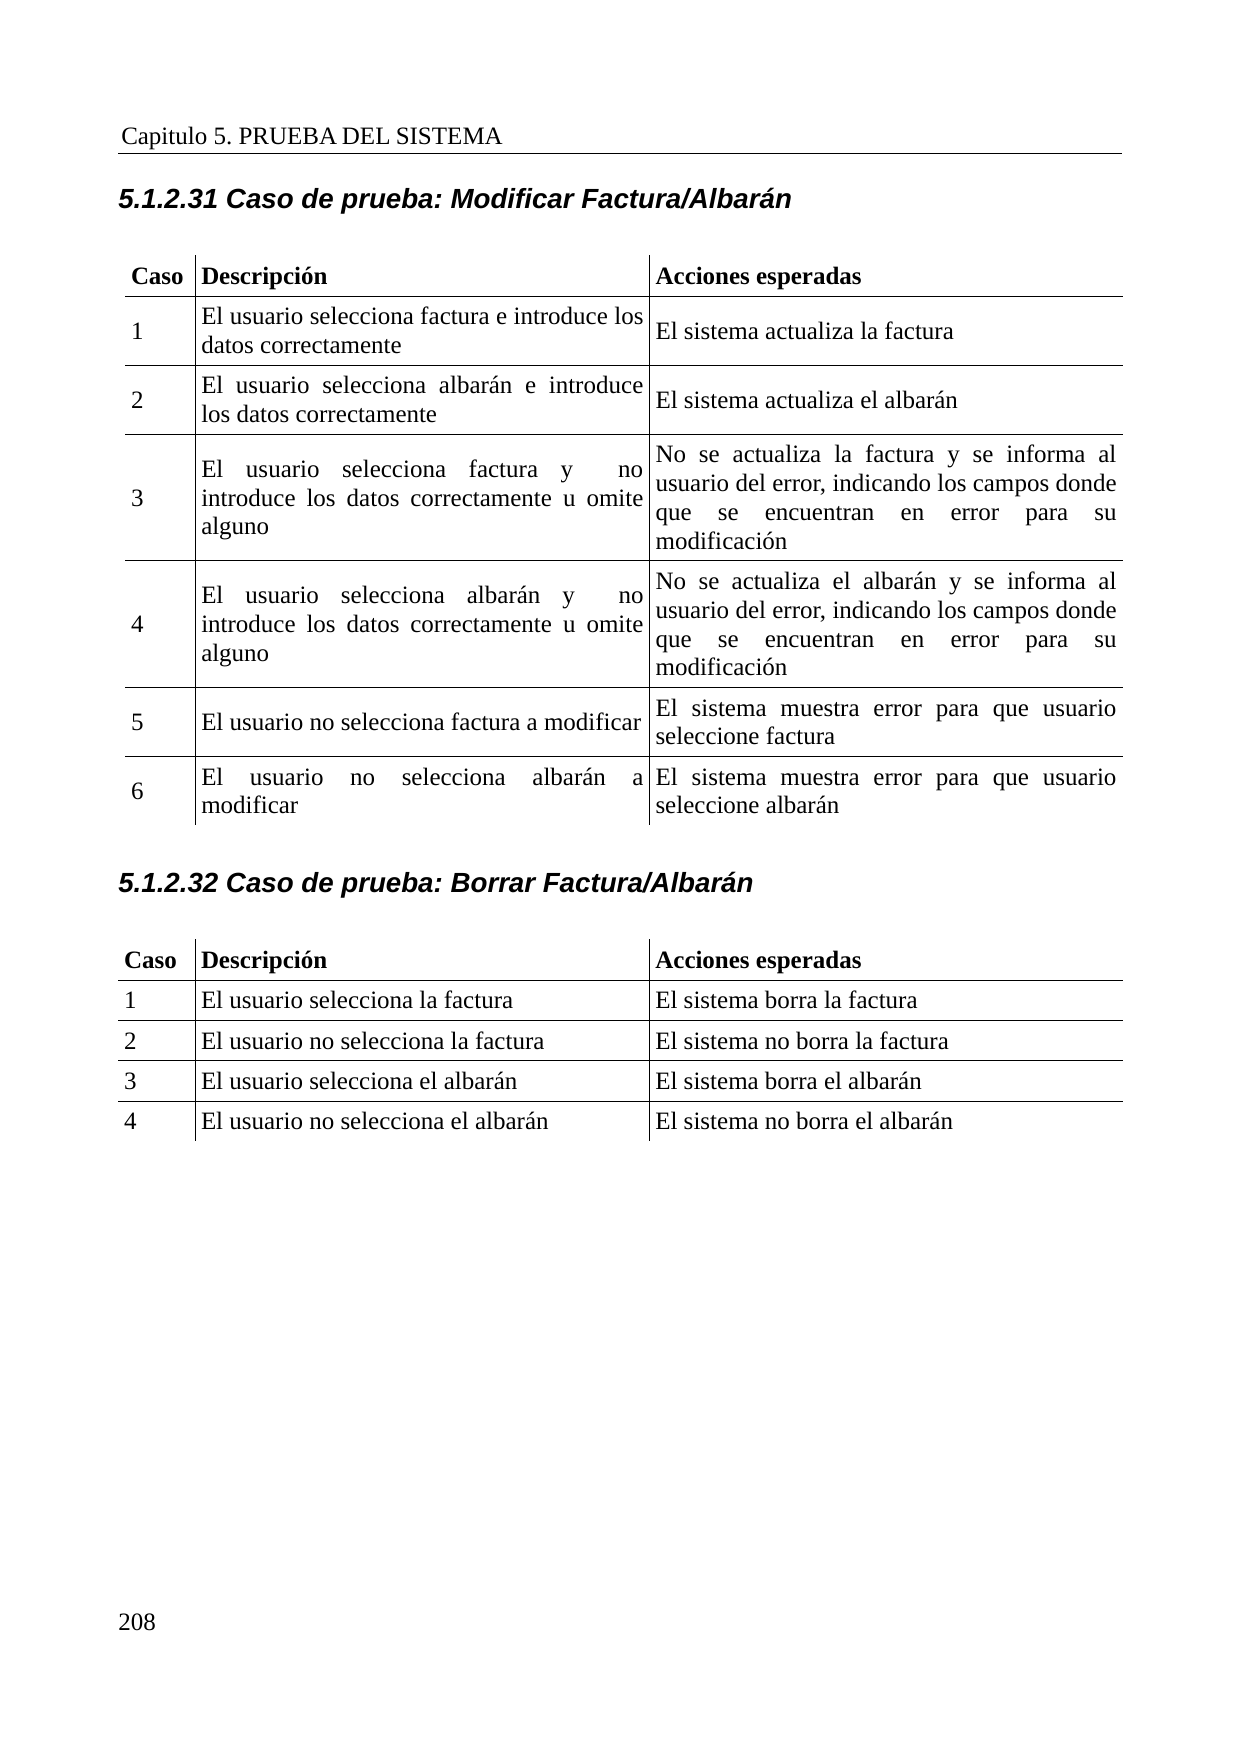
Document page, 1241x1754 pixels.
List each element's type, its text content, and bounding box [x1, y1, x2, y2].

table_cell El sistema muestra error para que usuario seleccione albarán [650, 757, 1123, 825]
table_cell El usuario selecciona albarán e introduce los datos correctamente [196, 366, 649, 434]
table_cell El usuario selecciona albarán y no introduce los datos correctamente u omite alguno [196, 561, 649, 687]
subtitle 5.1.2.32 Caso de prueba: Borrar Factura/Albarán [118, 866, 1122, 898]
table_cell El usuario selecciona factura e introduce los datos correctamente [196, 297, 649, 365]
table_cell El sistema borra la factura [650, 981, 1123, 1020]
table_cell El usuario no selecciona el albarán [196, 1102, 649, 1141]
table_cell 2 [118, 1021, 195, 1060]
table_cell No se actualiza el albarán y se informa al usuario del error, indicando los campos donde que se encuentran en error para su modificación [650, 561, 1123, 687]
table_cell El usuario no selecciona la factura [196, 1021, 649, 1060]
table_cell 4 [118, 1102, 195, 1141]
table_cell 1 [125, 297, 195, 365]
table_header Acciones esperadas [650, 939, 1123, 979]
table_cell El sistema borra el albarán [650, 1061, 1123, 1101]
table_cell 1 [118, 981, 195, 1020]
table_header Caso [125, 255, 195, 296]
table_cell El usuario selecciona el albarán [196, 1061, 649, 1101]
table_cell El usuario no selecciona factura a modificar [196, 688, 649, 756]
subtitle 5.1.2.31 Caso de prueba: Modificar Factura/Albarán [118, 182, 1122, 214]
table_cell 3 [125, 435, 195, 560]
table_cell El usuario selecciona la factura [196, 981, 649, 1020]
table_cell 3 [118, 1061, 195, 1101]
table_cell El sistema no borra la factura [650, 1021, 1123, 1060]
table_cell 6 [125, 757, 195, 825]
table_header Descripción [196, 939, 649, 979]
table_cell El usuario no selecciona albarán a modificar [196, 757, 649, 825]
table_cell El sistema muestra error para que usuario seleccione factura [650, 688, 1123, 756]
table_cell El sistema actualiza la factura [650, 297, 1123, 365]
table_cell 2 [125, 366, 195, 434]
table_cell El sistema actualiza el albarán [650, 366, 1123, 434]
table_header Descripción [196, 255, 649, 296]
table_cell 5 [125, 688, 195, 756]
table_cell 4 [125, 561, 195, 687]
table_header Caso [118, 939, 195, 979]
table_cell El sistema no borra el albarán [650, 1102, 1123, 1141]
table_cell El usuario selecciona factura y no introduce los datos correctamente u omite alguno [196, 435, 649, 560]
table_cell No se actualiza la factura y se informa al usuario del error, indicando los campos donde que se encuentran en error para su modificación [650, 435, 1123, 560]
table_header Acciones esperadas [650, 255, 1123, 296]
